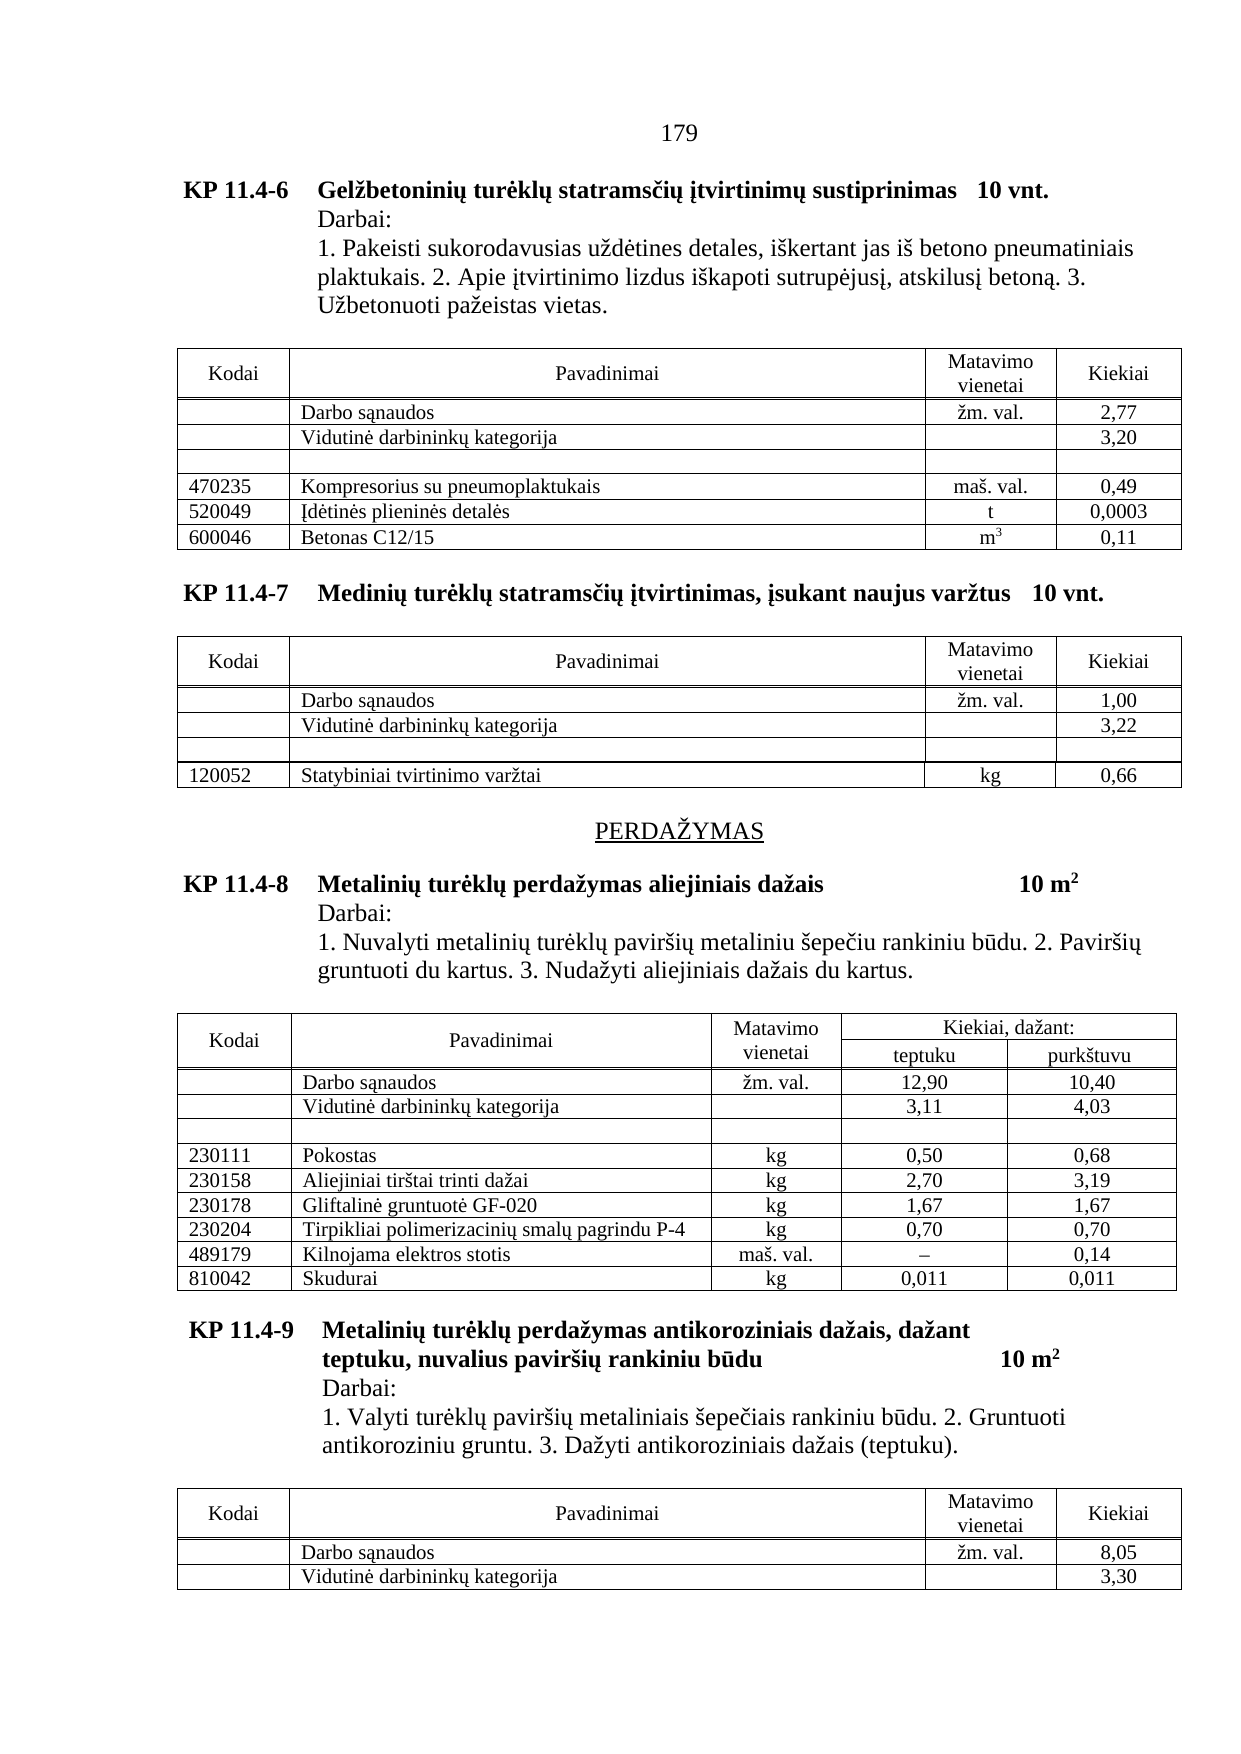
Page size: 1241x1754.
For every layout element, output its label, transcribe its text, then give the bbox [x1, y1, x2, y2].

table_cell 1,67 [1008, 1193, 1176, 1217]
table_cell Skudurai [292, 1267, 711, 1290]
table_cell Įdėtinės plieninės detalės [290, 500, 925, 523]
table_cell Darbo sąnaudos [290, 688, 925, 712]
table_cell 810042 [178, 1267, 291, 1290]
table_cell [1177, 1266, 1181, 1290]
table_cell [926, 425, 1056, 449]
table_header Kiekiai [1057, 637, 1181, 685]
table_cell [1177, 1241, 1181, 1266]
table_header Pavadinimai [290, 1489, 925, 1537]
table_cell [1177, 1143, 1181, 1167]
table_cell 0,14 [1008, 1242, 1176, 1266]
table_cell [290, 738, 925, 761]
table_cell Statybiniai tvirtinimo varžtai [290, 763, 924, 787]
table_header Pavadinimai [290, 637, 925, 685]
table_header [1177, 1013, 1181, 1039]
table_cell [1057, 738, 1181, 761]
table_cell Kilnojama elektros stotis [292, 1242, 711, 1266]
table_cell 12,90 [842, 1070, 1007, 1094]
table_header Kodai [178, 637, 289, 685]
table_cell 0,66 [1056, 763, 1181, 787]
table_cell Darbai: 1. Pakeisti sukorodavusias uždėtines detales, iškertant jas iš betono pneumatiniais plaktukais. 2. Apie įtvirtinimo lizdus iškapoti sutrupėjusį, atskilusį betoną. 3. Užbetonuoti pažeistas vietas. [311, 204, 1181, 319]
table_cell [178, 425, 289, 449]
table_cell Darbai: 1. Nuvalyti metalinių turėklų paviršių metaliniu šepečiu rankiniu būdu. 2. Paviršių gruntuoti du kartus. 3. Nudažyti aliejiniais dažais du kartus. [311, 898, 1181, 984]
table_header Gelžbetoninių turėklų statramsčių įtvirtinimų sustiprinimas [311, 175, 971, 204]
table_cell kg [712, 1193, 841, 1217]
table_header Kiekiai, dažant: [842, 1014, 1176, 1039]
table_cell [177, 898, 311, 984]
table_cell [291, 1291, 711, 1316]
table_cell kg [712, 1267, 841, 1290]
table_cell maš. val. [712, 1242, 841, 1266]
table_cell maš. val. [926, 474, 1056, 498]
table_cell [712, 1095, 841, 1118]
table_cell 230178 [178, 1193, 291, 1217]
table_cell [178, 400, 289, 424]
table_cell [1177, 1094, 1181, 1118]
table_header 10 vnt. [971, 175, 1181, 204]
table_cell žm. val. [712, 1070, 841, 1094]
table_cell 3,20 [1057, 425, 1181, 449]
table_header Medinių turėklų statramsčių įtvirtinimas, įsukant naujus varžtus [311, 579, 1026, 607]
table_cell 470235 [178, 474, 289, 498]
table_header Metalinių turėklų perdažymas aliejiniais dažais [311, 869, 1012, 898]
table_cell Kompresorius su pneumoplaktukais [290, 474, 925, 498]
table_cell [290, 450, 925, 473]
table_cell [926, 450, 1056, 473]
table_cell [1176, 1290, 1181, 1316]
table_cell 120052 [178, 763, 289, 787]
table_cell [926, 713, 1056, 737]
table_header Matavimo vienetai [926, 349, 1056, 397]
table_cell kg [712, 1218, 841, 1241]
table_header Kodai [178, 349, 289, 397]
table_cell 0,70 [842, 1218, 1007, 1241]
table_cell žm. val. [926, 688, 1056, 712]
table_cell [926, 738, 1056, 761]
table_cell Vidutinė darbininkų kategorija [290, 425, 925, 449]
table_header Pavadinimai [292, 1014, 711, 1067]
table_cell 1,00 [1057, 688, 1181, 712]
table_cell 230158 [178, 1169, 291, 1192]
table_cell kg [712, 1169, 841, 1192]
table_header Matavimo vienetai [926, 1489, 1056, 1537]
table_cell kg [712, 1144, 841, 1167]
table_cell 8,05 [1057, 1540, 1181, 1564]
table_cell 600046 [178, 525, 289, 549]
table_header KP 11.4-6 [177, 175, 311, 204]
table_cell 1,67 [842, 1193, 1007, 1217]
table_header 10 vnt. [1026, 579, 1181, 607]
table_header KP 11.4-8 [177, 869, 311, 898]
table_cell t [926, 500, 1056, 523]
table_cell Vidutinė darbininkų kategorija [292, 1095, 711, 1118]
table_cell 0,50 [842, 1144, 1007, 1167]
table_cell KP 11.4-9 [183, 1316, 316, 1373]
table_cell 10,40 [1008, 1070, 1176, 1094]
table_header Kiekiai [1057, 1489, 1181, 1537]
table_cell [1177, 1067, 1181, 1094]
table_cell – [842, 1242, 1007, 1266]
table_cell Aliejiniai tirštai trinti dažai [292, 1169, 711, 1192]
table_cell [183, 1373, 316, 1459]
table_cell 3,19 [1008, 1169, 1176, 1192]
table_cell Betonas C12/15 [290, 525, 925, 549]
table_cell 4,03 [1008, 1095, 1176, 1118]
table_cell Gliftalinė gruntuotė GF-020 [292, 1193, 711, 1217]
table_cell [178, 713, 289, 737]
table_cell [926, 1565, 1056, 1588]
table_cell 0,11 [1057, 525, 1181, 549]
table_cell 2,70 [842, 1169, 1007, 1192]
table_cell kg [925, 763, 1055, 787]
table_cell [1057, 450, 1181, 473]
table_cell [292, 1119, 711, 1143]
table_cell 0,011 [1008, 1267, 1176, 1290]
table_cell [1177, 1039, 1181, 1067]
table_cell [178, 1095, 291, 1118]
table_cell [178, 1565, 289, 1588]
table_cell [841, 1291, 1007, 1316]
table_cell [178, 738, 289, 761]
table_cell 2,77 [1057, 400, 1181, 424]
table_cell [1177, 1192, 1181, 1217]
table_cell 0,011 [842, 1267, 1007, 1290]
table_cell 0,70 [1008, 1218, 1176, 1241]
table_cell [177, 1316, 182, 1373]
table_cell 10 m2 [994, 1316, 1181, 1373]
table_cell [178, 688, 289, 712]
table_cell Pokostas [292, 1144, 711, 1167]
table_header Matavimo vienetai [926, 637, 1056, 685]
table_cell Vidutinė darbininkų kategorija [290, 713, 925, 737]
table_cell Darbo sąnaudos [290, 1540, 925, 1564]
table_cell 3,22 [1057, 713, 1181, 737]
table_cell [1008, 1119, 1176, 1143]
table_cell teptuku [842, 1040, 1007, 1067]
table_cell purkštuvu [1008, 1040, 1176, 1067]
table_header KP 11.4-7 [177, 579, 311, 607]
table_cell [178, 1070, 291, 1094]
table_cell žm. val. [926, 1540, 1056, 1564]
table_cell [1177, 1118, 1181, 1143]
table_cell 0,0003 [1057, 500, 1181, 523]
table_header Kodai [178, 1014, 291, 1067]
table_cell [178, 1540, 289, 1564]
table_cell Vidutinė darbininkų kategorija [290, 1565, 925, 1588]
table_cell [1008, 1291, 1176, 1316]
table_cell Darbo sąnaudos [292, 1070, 711, 1094]
table_cell [178, 450, 289, 473]
table_cell Tirpikliai polimerizacinių smalų pagrindu P-4 [292, 1218, 711, 1241]
table_cell [1177, 1217, 1181, 1241]
table_cell 3,30 [1057, 1565, 1181, 1588]
table_cell [177, 1373, 182, 1459]
table_cell žm. val. [926, 400, 1056, 424]
table_cell 0,68 [1008, 1144, 1176, 1167]
table_cell [711, 1291, 841, 1316]
table_cell 489179 [178, 1242, 291, 1266]
table_cell [178, 1119, 291, 1143]
table_header Pavadinimai [290, 349, 925, 397]
table_header Matavimo vienetai [712, 1014, 841, 1067]
text PERDAŽYMAS [177, 816, 1181, 845]
table_cell [1177, 1168, 1181, 1192]
table_cell 230204 [178, 1218, 291, 1241]
table_cell Metalinių turėklų perdažymas antikoroziniais dažais, dažant teptuku, nuvalius paviršių rankiniu būdu [316, 1316, 994, 1373]
table_cell [177, 1291, 291, 1316]
table_cell [177, 204, 311, 319]
table_cell Darbai: 1. Valyti turėklų paviršių metaliniais šepečiais rankiniu būdu. 2. Gruntuoti antikoroziniu gruntu. 3. Dažyti antikoroziniais dažais (teptuku). [316, 1373, 1181, 1459]
table_cell Darbo sąnaudos [290, 400, 925, 424]
table_header Kiekiai [1057, 349, 1181, 397]
table_header Kodai [178, 1489, 289, 1537]
table_cell 0,49 [1057, 474, 1181, 498]
table_cell 520049 [178, 500, 289, 523]
table_cell m3 [926, 525, 1056, 549]
table_cell [712, 1119, 841, 1143]
table_cell 230111 [178, 1144, 291, 1167]
table_cell 3,11 [842, 1095, 1007, 1118]
table_cell [842, 1119, 1007, 1143]
table_header 10 m2 [1013, 869, 1181, 898]
